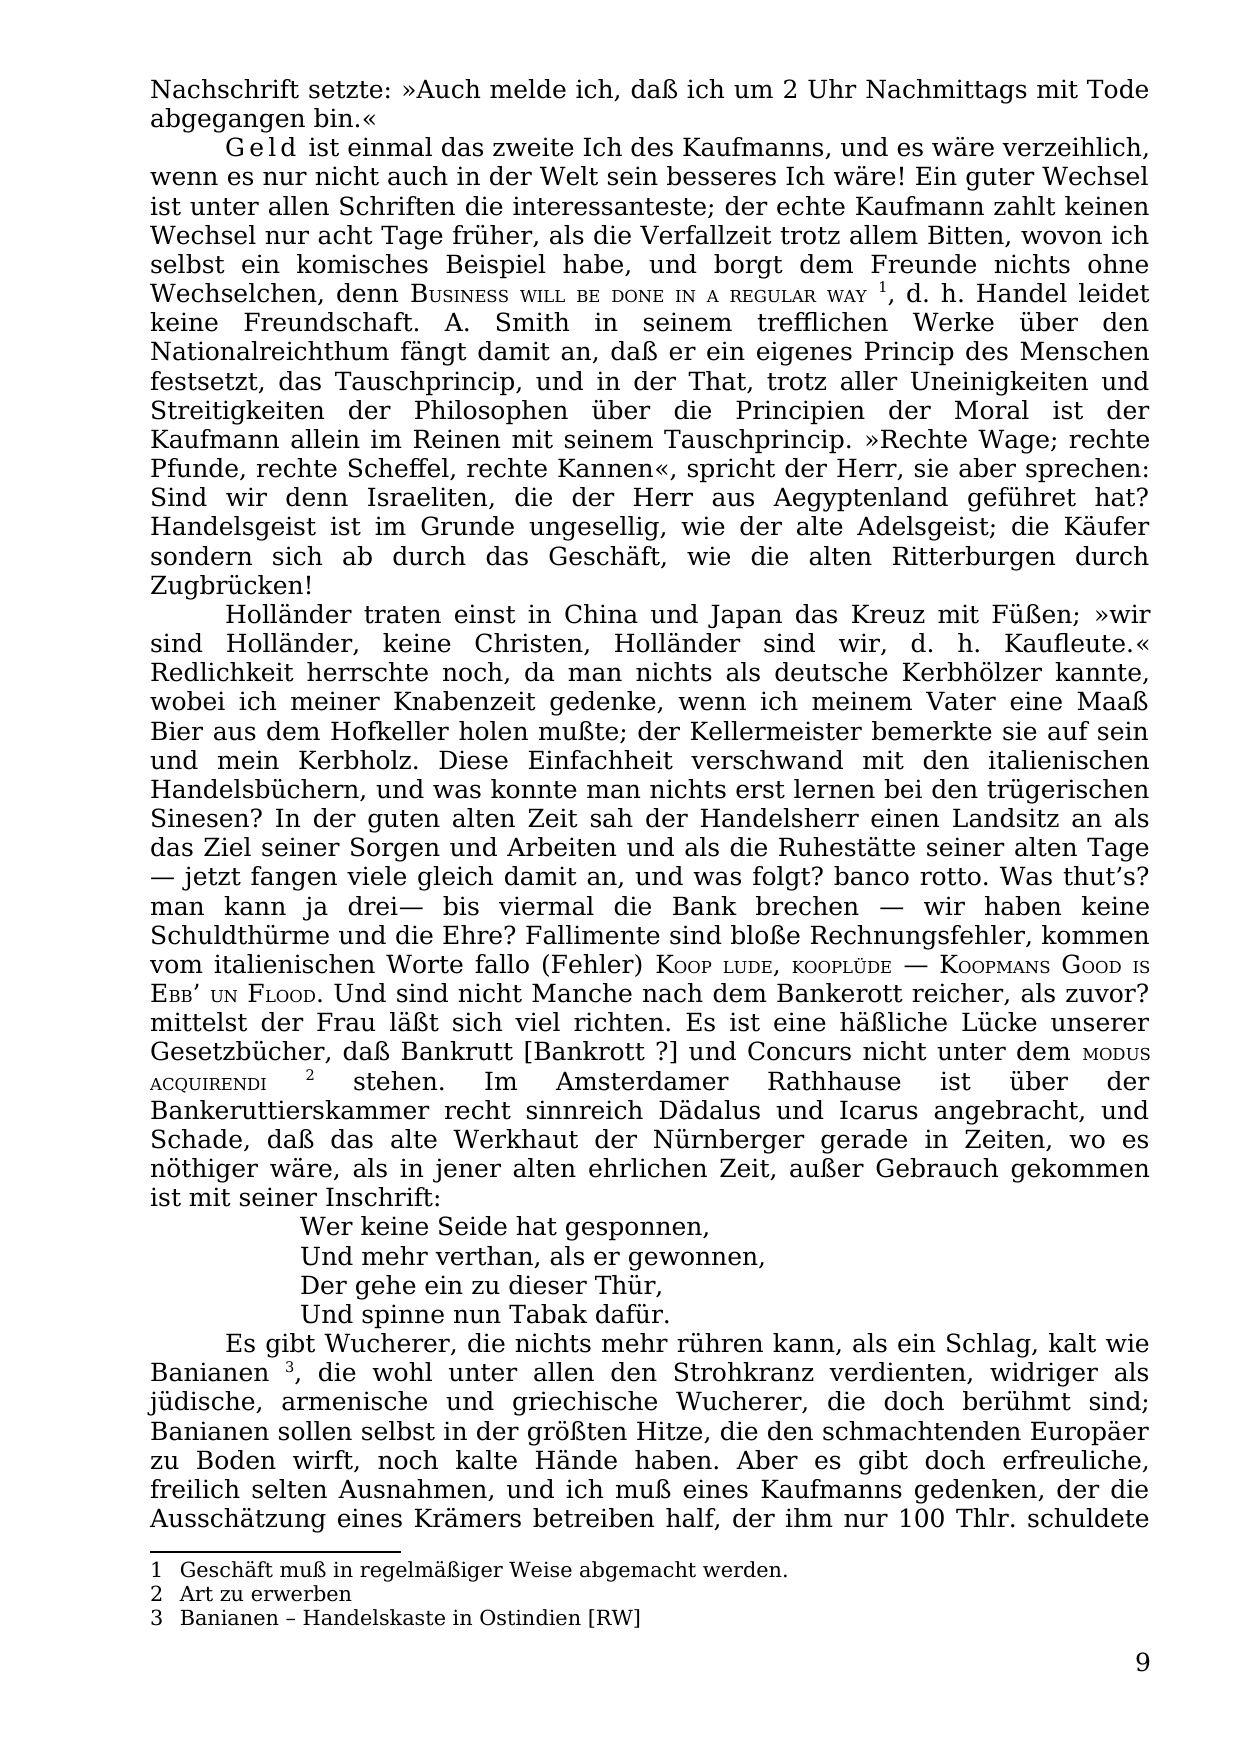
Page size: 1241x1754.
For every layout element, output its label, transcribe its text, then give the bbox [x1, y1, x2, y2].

text Holländer traten einst in China und Japan das Kreuz mit Füßen; »wir sind Holländer, keine Christen, Holländer sind wir, d. h. Kaufleute.« Redlichkeit herrschte noch, da man nichts als deutsche Kerbhölzer kannte, wobei ich meiner Knabenzeit gedenke, wenn ich meinem Vater eine Maaß Bier aus dem Hofkeller holen mußte; der Kellermeister bemerkte sie auf sein und mein Kerbholz. Diese Einfachheit verschwand mit den italienischen Handelsbüchern, und was konnte man nichts erst lernen bei den trügerischen Sinesen? In der guten alten Zeit sah der Handelsherr einen Landsitz an als das Ziel seiner Sorgen und Arbeiten und als die Ruhestätte seiner alten Tage — jetzt fangen viele gleich damit an, und was folgt? banco rotto. Was thut’s? man kann ja drei— bis viermal die Bank brechen — wir haben keine Schuldthürme und die Ehre? Fallimente sind bloße Rechnungsfehler, kommen vom italienischen Worte fallo (Fehler) Koop lude, kooplüde — Koopmans Good is Ebb’ un Flood. Und sind nicht Manche nach dem Bankerott reicher, als zuvor? mittelst der Frau läßt sich viel richten. Es ist eine häßliche Lücke unserer Gesetzbücher, daß Bankrutt [Bankrott ?] und Concurs nicht unter dem modus acquirendi stehen. Im Amsterdamer Rathhause ist über der Bankeruttierskammer recht sinnreich Dädalus und Icarus angebracht, und Schade, daß das alte Werkhaut der Nürnberger gerade in Zeiten, wo es nöthiger wäre, als in jener alten ehrlichen Zeit, außer Gebrauch gekommen ist mit seiner Inschrift: [150, 600, 1151, 1212]
text Art zu erwerben [150, 1582, 1151, 1606]
text Banianen – Handelskaste in Ostindien [RW] [150, 1606, 1151, 1631]
text Nachschrift setzte: »Auch melde ich, daß ich um 2 Uhr Nachmittags mit Tode abgegangen bin.« [150, 75, 1151, 133]
text Und mehr verthan, als er gewonnen, [300, 1242, 1151, 1271]
text Geschäft muß in regelmäßiger Weise abgemacht werden. [150, 1558, 1151, 1582]
text Geld ist einmal das zweite Ich des Kaufmanns, und es wäre verzeihlich, wenn es nur nicht auch in der Welt sein besseres Ich wäre! Ein guter Wechsel ist unter allen Schriften die interessanteste; der echte Kaufmann zahlt keinen Wechsel nur acht Tage früher, als die Verfallzeit trotz allem Bitten, wovon ich selbst ein komisches Beispiel habe, und borgt dem Freunde nichts ohne Wechselchen, denn Business will be done in a regular way , d. h. Handel leidet keine Freundschaft. A. Smith in seinem trefflichen Werke über den Nationalreichthum fängt damit an, daß er ein eigenes Princip des Menschen festsetzt, das Tauschprincip, und in der That, trotz aller Uneinigkeiten und Streitigkeiten der Philosophen über die Principien der Moral ist der Kaufmann allein im Reinen mit seinem Tauschprincip. »Rechte Wage; rechte Pfunde, rechte Scheffel, rechte Kannen«, spricht der Herr, sie aber sprechen: Sind wir denn Israeliten, die der Herr aus Aegyptenland geführet hat? Handelsgeist ist im Grunde ungesellig, wie der alte Adelsgeist; die Käufer sondern sich ab durch das Geschäft, wie die alten Ritterburgen durch Zugbrücken! [150, 133, 1151, 600]
text Der gehe ein zu dieser Thür, [300, 1271, 1151, 1300]
text Und spinne nun Tabak dafür. [300, 1300, 1151, 1329]
text Wer keine Seide hat gesponnen, [300, 1212, 1151, 1242]
text Es gibt Wucherer, die nichts mehr rühren kann, als ein Schlag, kalt wie Banianen , die wohl unter allen den Strohkranz verdienten, widriger als jüdische, armenische und griechische Wucherer, die doch berühmt sind; Banianen sollen selbst in der größten Hitze, die den schmachtenden Europäer zu Boden wirft, noch kalte Hände haben. Aber es gibt doch erfreuliche, freilich selten Ausnahmen, und ich muß eines Kaufmanns gedenken, der die Ausschätzung eines Krämers betreiben half, der ihm nur 100 Thlr. schuldete [150, 1329, 1151, 1533]
